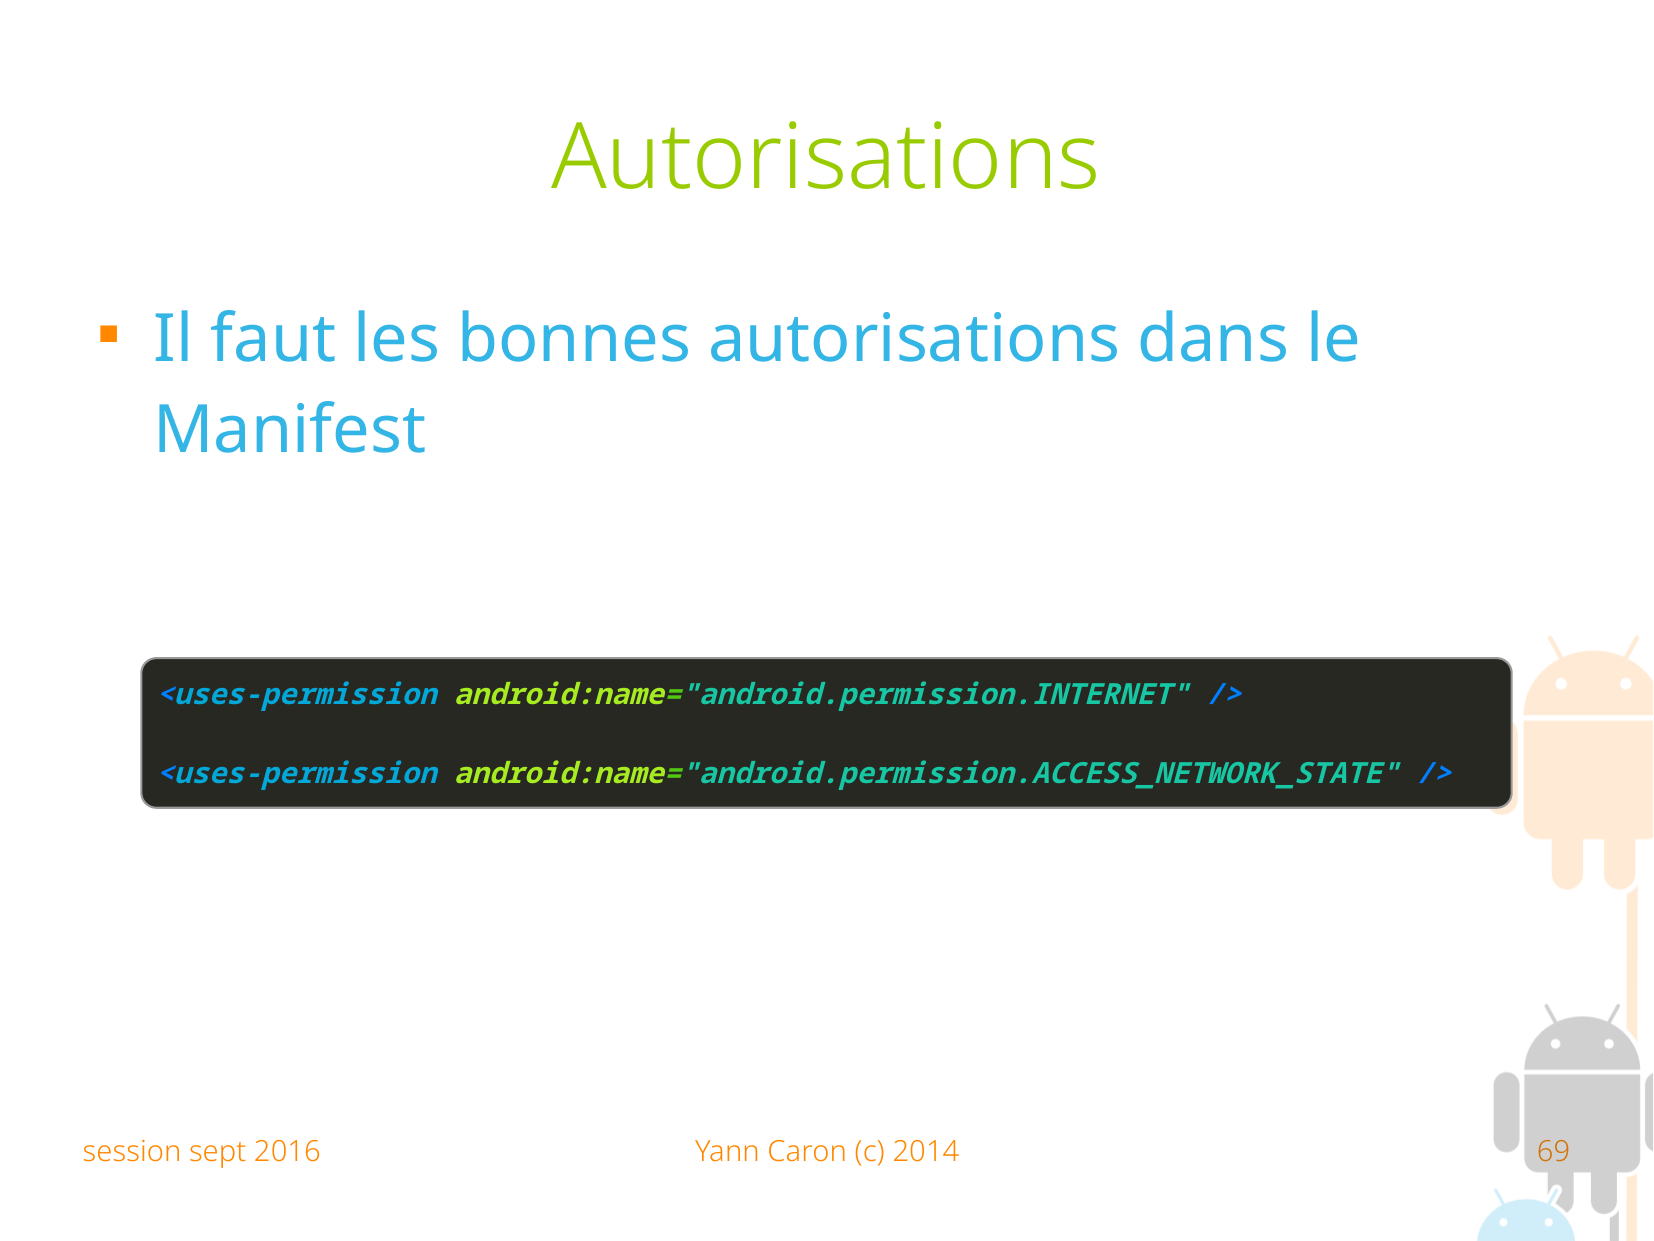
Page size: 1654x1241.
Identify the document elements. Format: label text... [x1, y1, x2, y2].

list Il faut les bonnes autorisations dans le Manifest [82, 290, 1571, 1010]
text_box <uses-permission android:name="android.permission.INTERNET" /> <uses-permission android:name="android.permission.ACCESS_NETWORK_STATE" /> [141, 658, 1512, 792]
picture [240, 423, 1654, 1241]
title Autorisations [82, 49, 1571, 257]
